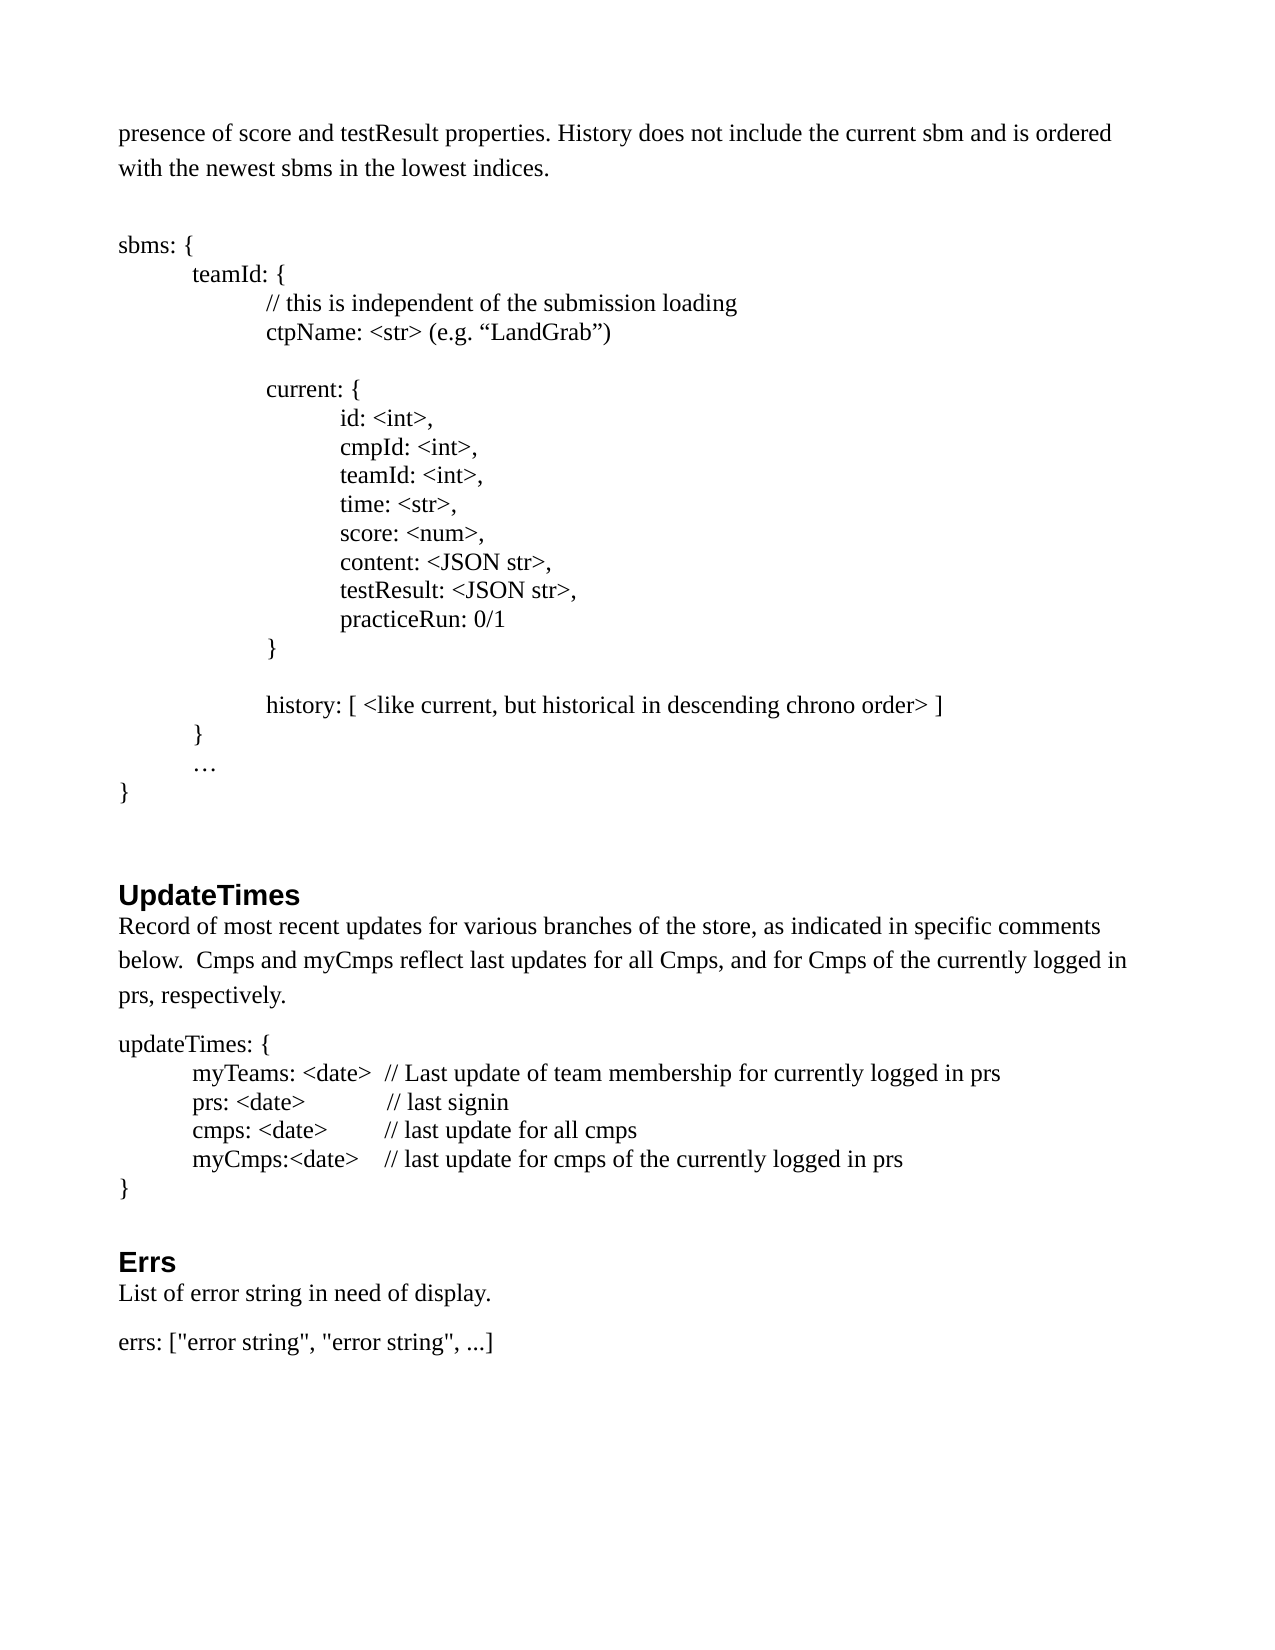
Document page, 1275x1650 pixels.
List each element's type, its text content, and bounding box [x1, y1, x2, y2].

text id: <int>, [118, 403, 1157, 432]
text score: <num>, [118, 518, 1157, 547]
text practiceRun: 0/1 [118, 604, 1157, 633]
text List of error string in need of display. [118, 1278, 1157, 1307]
text } [118, 719, 1157, 748]
text updateTimes: { [118, 1029, 1157, 1058]
text Record of most recent updates for various branches of the store, as indicated in specific comments below. Cmps and myCmps reflect last updates for all Cmps, and for Cmps of the currently logged in prs, respectively. [118, 911, 1157, 1009]
text testResult: <JSON str>, [118, 575, 1157, 604]
text teamId: { [118, 259, 1157, 288]
subtitle Errs [118, 1245, 1157, 1278]
text prs: <date> // last signin [118, 1087, 1157, 1115]
text teamId: <int>, [118, 460, 1157, 489]
text myCmps:<date> // last update for cmps of the currently logged in prs [118, 1144, 1157, 1173]
text } [118, 777, 1157, 805]
text // this is independent of the submission loading [118, 288, 1157, 317]
text cmps: <date> // last update for all cmps [118, 1115, 1157, 1144]
text } [118, 633, 1157, 662]
text presence of score and testResult properties. History does not include the current sbm and is ordered with the newest sbms in the lowest indices. [118, 118, 1157, 181]
text ctpName: <str> (e.g. “LandGrab”) [118, 317, 1157, 345]
text } [118, 1173, 1157, 1202]
text errs: ["error string", "error string", ...] [118, 1327, 1157, 1356]
text myTeams: <date> // Last update of team membership for currently logged in prs [118, 1058, 1157, 1087]
subtitle UpdateTimes [118, 877, 1157, 911]
text time: <str>, [118, 489, 1157, 518]
text current: { [118, 374, 1157, 403]
text content: <JSON str>, [118, 547, 1157, 575]
text … [118, 748, 1157, 777]
text cmpId: <int>, [118, 432, 1157, 460]
text history: [ <like current, but historical in descending chrono order> ] [118, 690, 1157, 719]
text sbms: { [118, 230, 1157, 259]
